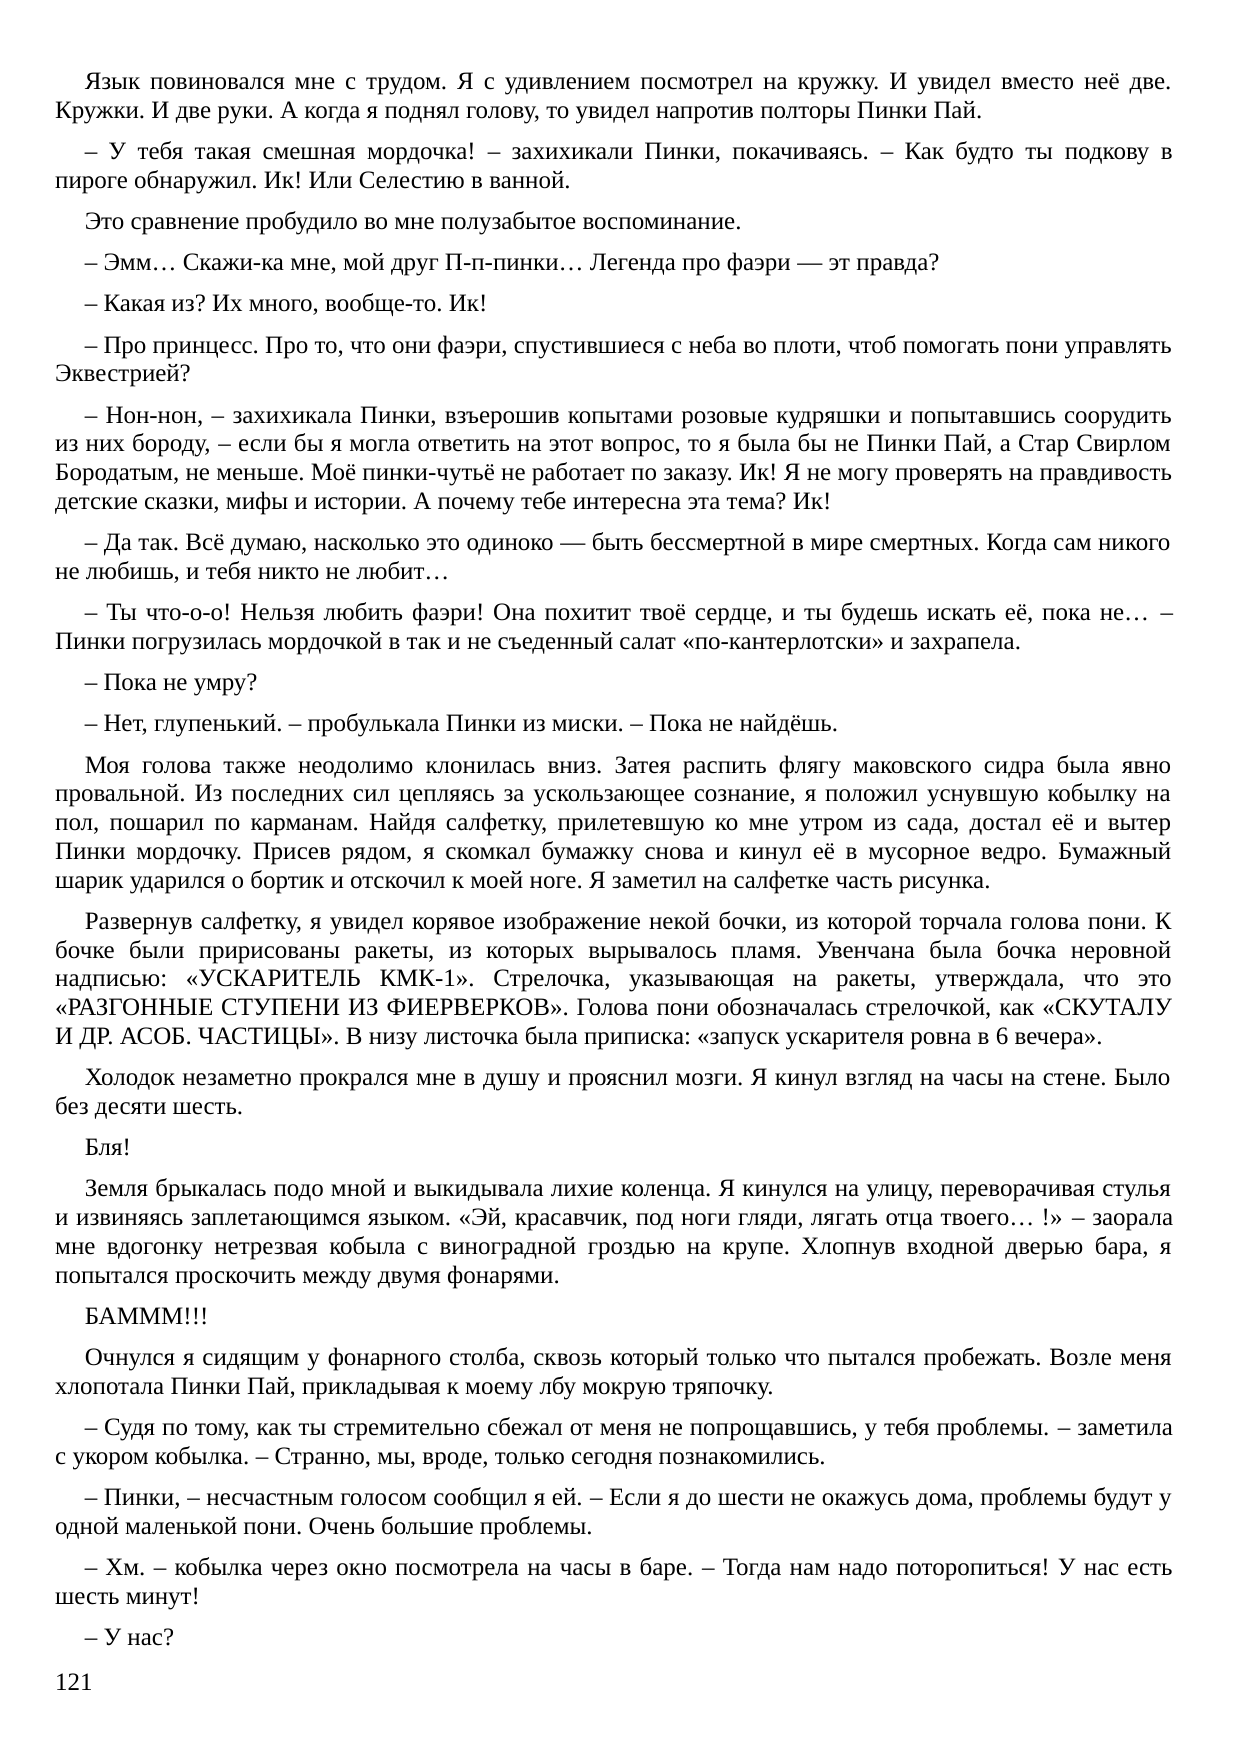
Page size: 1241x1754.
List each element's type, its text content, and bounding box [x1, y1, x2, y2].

text – Про принцесс. Про то, что они фаэри, спустившиеся с неба во плоти, чтоб помогать пони управлять Эквестрией? [55, 330, 1173, 387]
text Моя голова также неодолимо клонилась вниз. Затея распить флягу маковского сидра была явно провальной. Из последних сил цепляясь за ускользающее сознание, я положил уснувшую кобылку на пол, пошарил по карманам. Найдя салфетку, прилетевшую ко мне утром из сада, достал её и вытер Пинки мордочку. Присев рядом, я скомкал бумажку снова и кинул её в мусорное ведро. Бумажный шарик ударился о бортик и отскочил к моей ноге. Я заметил на салфетке часть рисунка. [55, 750, 1173, 893]
text – У нас? [55, 1622, 1173, 1651]
text – Пинки, – несчастным голосом сообщил я ей. – Если я до шести не окажусь дома, проблемы будут у одной маленькой пони. Очень большие проблемы. [55, 1482, 1173, 1540]
text – Хм. – кобылка через окно посмотрела на часы в баре. – Тогда нам надо поторопиться! У нас есть шесть минут! [55, 1552, 1173, 1610]
text Холодок незаметно прокрался мне в душу и прояснил мозги. Я кинул взгляд на часы на стене. Было без десяти шесть. [55, 1062, 1173, 1120]
text – У тебя такая смешная мордочка! – захихикали Пинки, покачиваясь. – Как будто ты подкову в пироге обнаружил. Ик! Или Селестию в ванной. [55, 136, 1173, 193]
text Язык повиновался мне с трудом. Я с удивлением посмотрел на кружку. И увидел вместо неё две. Кружки. И две руки. А когда я поднял голову, то увидел напротив полторы Пинки Пай. [55, 66, 1173, 123]
text БАМММ!!! [55, 1301, 1173, 1330]
text – Судя по тому, как ты стремительно сбежал от меня не попрощавшись, у тебя проблемы. – заметила с укором кобылка. – Странно, мы, вроде, только сегодня познакомились. [55, 1412, 1173, 1470]
text Это сравнение пробудило во мне полузабытое воспоминание. [55, 206, 1173, 235]
text – Эмм… Скажи-ка мне, мой друг П-п-пинки… Легенда про фаэри — эт правда? [55, 247, 1173, 276]
text Очнулся я сидящим у фонарного столба, сквозь который только что пытался пробежать. Возле меня хлопотала Пинки Пай, прикладывая к моему лбу мокрую тряпочку. [55, 1342, 1173, 1400]
text – Пока не умру? [55, 667, 1173, 696]
text Развернув салфетку, я увидел корявое изображение некой бочки, из которой торчала голова пони. К бочке были пририсованы ракеты, из которых вырывалось пламя. Увенчана была бочка неровной надписью: «УСКАРИТЕЛЬ КМК-1». Стрелочка, указывающая на ракеты, утверждала, что это «РАЗГОННЫЕ СТУПЕНИ ИЗ ФИЕРВЕРКОВ». Голова пони обозначалась стрелочкой, как «СКУТАЛУ И ДР. АСОБ. ЧАСТИЦЫ». В низу листочка была приписка: «запуск ускарителя ровна в 6 вечера». [55, 906, 1173, 1050]
text – Нет, глупенький. – пробулькала Пинки из миски. – Пока не найдёшь. [55, 708, 1173, 737]
text – Какая из? Их много, вообще-то. Ик! [55, 288, 1173, 317]
text – Ты что-о-о! Нельзя любить фаэри! Она похитит твоё сердце, и ты будешь искать её, пока не… – Пинки погрузилась мордочкой в так и не съеденный салат «по-кантерлотски» и захрапела. [55, 597, 1173, 655]
text – Нон-нон, – захихикала Пинки, взъерошив копытами розовые кудряшки и попытавшись соорудить из них бороду, – если бы я могла ответить на этот вопрос, то я была бы не Пинки Пай, а Стар Свирлом Бородатым, не меньше. Моё пинки-чутьё не работает по заказу. Ик! Я не могу проверять на правдивость детские сказки, мифы и истории. А почему тебе интересна эта тема? Ик! [55, 400, 1173, 515]
text Бля! [55, 1132, 1173, 1161]
text Земля брыкалась подо мной и выкидывала лихие коленца. Я кинулся на улицу, переворачивая стулья и извиняясь заплетающимся языком. «Эй, красавчик, под ноги гляди, лягать отца твоего… !» – заорала мне вдогонку нетрезвая кобыла с виноградной гроздью на крупе. Хлопнув входной дверью бара, я попытался проскочить между двумя фонарями. [55, 1173, 1173, 1288]
text – Да так. Всё думаю, насколько это одиноко — быть бессмертной в мире смертных. Когда сам никого не любишь, и тебя никто не любит… [55, 527, 1173, 585]
